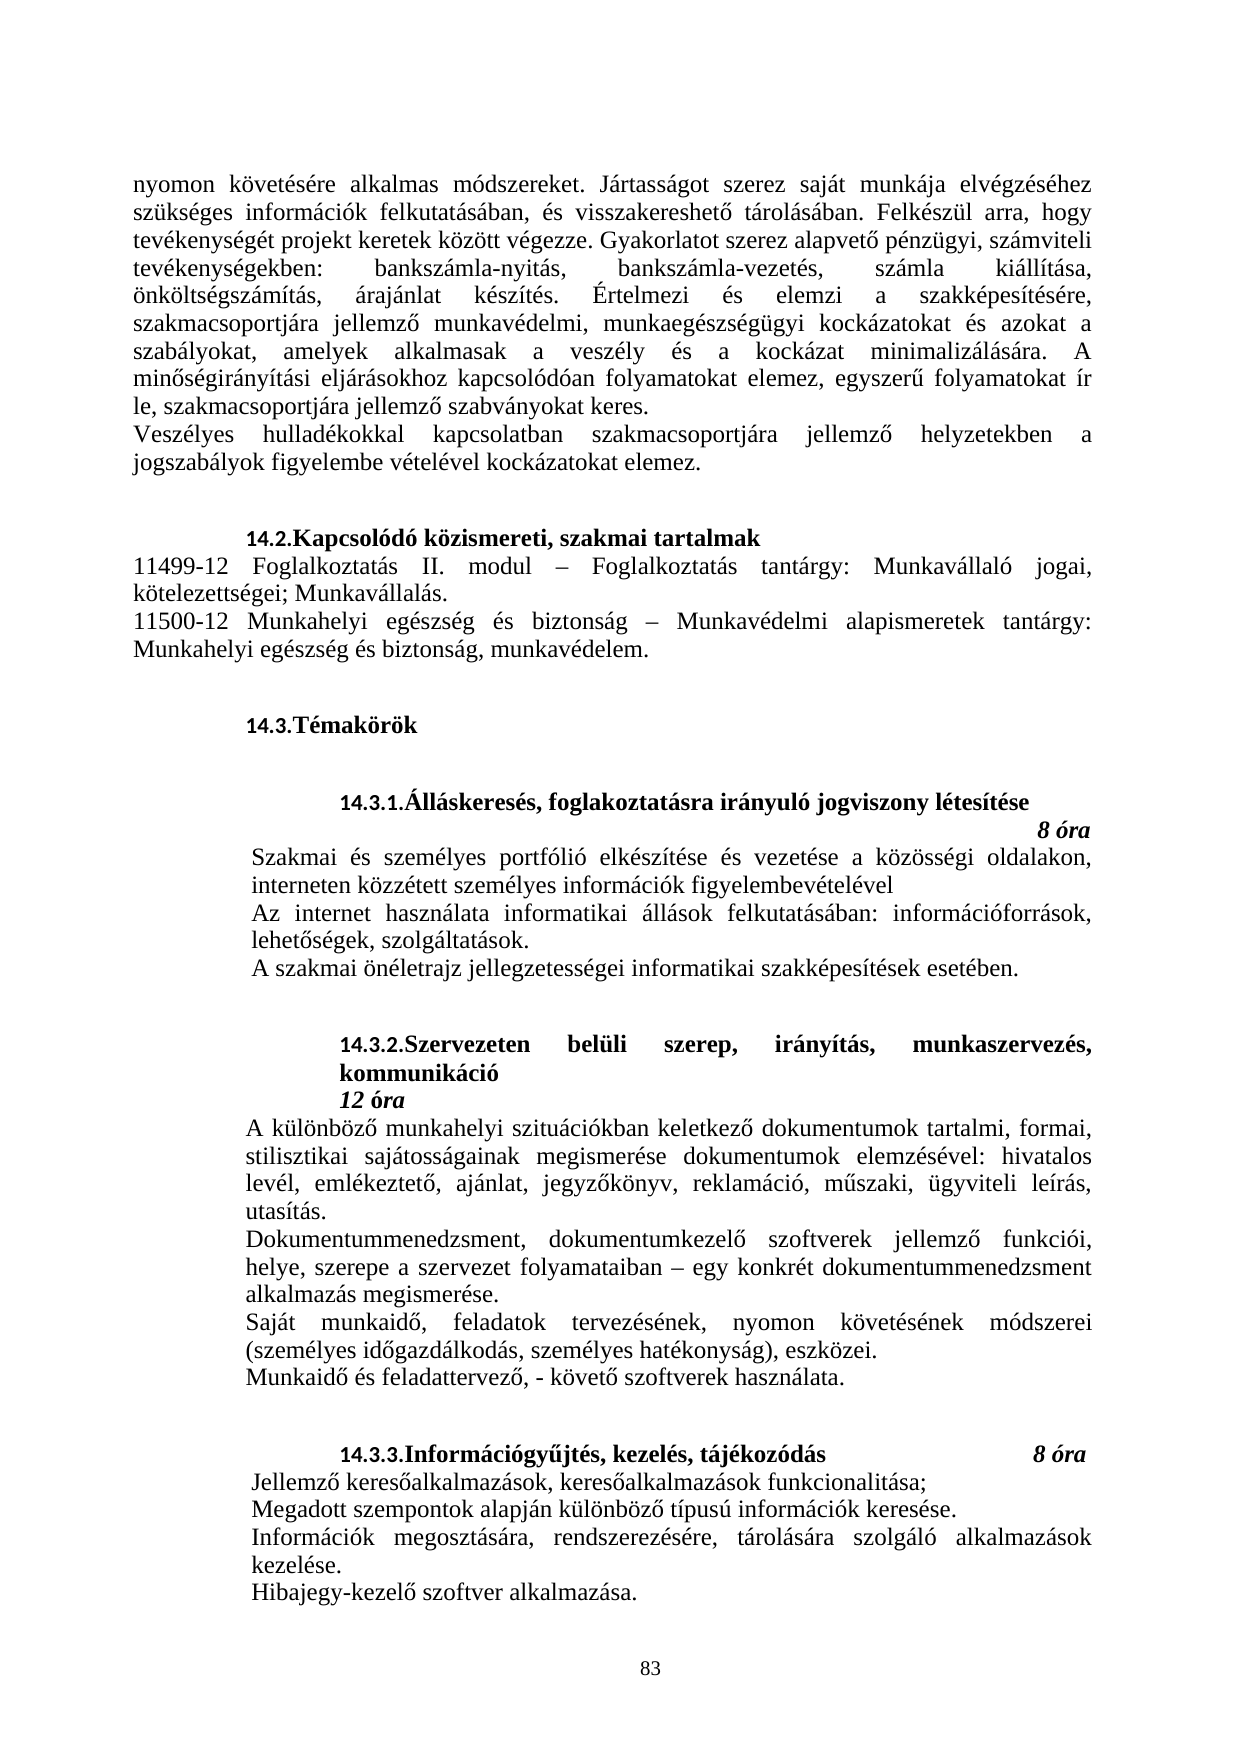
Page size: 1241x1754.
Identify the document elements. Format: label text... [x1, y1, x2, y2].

text nyomon követésére alkalmas módszereket. Jártasságot szerez saját munkája elvégzéséhez szükséges információk felkutatásában, és visszakereshető tárolásában. Felkészül arra, hogy tevékenységét projekt keretek között végezze. Gyakorlatot szerez alapvető pénzügyi, számviteli tevékenységekben: bankszámla-nyitás, bankszámla-vezetés, számla kiállítása, önköltségszámítás, árajánlat készítés. Értelmezi és elemzi a szakképesítésére, szakmacsoportjára jellemző munkavédelmi, munkaegészségügyi kockázatokat és azokat a szabályokat, amelyek alkalmasak a veszély és a kockázat minimalizálására. A minőségirányítási eljárásokhoz kapcsolódóan folyamatokat elemez, egyszerű folyamatokat ír le, szakmacsoportjára jellemző szabványokat keres. [133, 171, 1093, 420]
text Információk megosztására, rendszerezésére, tárolására szolgáló alkalmazások kezelése. [251, 1523, 1093, 1578]
list Témakörök [245, 711, 1093, 739]
text 11500-12 Munkahelyi egészség és biztonság – Munkavédelmi alapismeretek tantárgy: Munkahelyi egészség és biztonság, munkavédelem. [133, 607, 1093, 663]
text Megadott szempontok alapján különböző típusú információk keresése. [251, 1495, 1093, 1523]
text Munkaidő és feladattervező, - követő szoftverek használata. [245, 1363, 1093, 1391]
text Saját munkaidő, feladatok tervezésének, nyomon követésének módszerei (személyes időgazdálkodás, személyes hatékonyság), eszközei. [245, 1308, 1093, 1363]
list Kapcsolódó közismereti, szakmai tartalmak [245, 524, 1093, 552]
list Szervezeten belüli szerep, irányítás, munkaszervezés, kommunikáció 12 óra [133, 1031, 1093, 1114]
text 11499-12 Foglalkoztatás II. modul – Foglalkoztatás tantárgy: Munkavállaló jogai, kötelezettségei; Munkavállalás. [133, 552, 1093, 607]
text Hibajegy-kezelő szoftver alkalmazása. [251, 1578, 1093, 1606]
text Az internet használata informatikai állások felkutatásában: információforrások, lehetőségek, szolgáltatások. [251, 899, 1093, 954]
text Szakmai és személyes portfólió elkészítése és vezetése a közösségi oldalakon, interneten közzétett személyes információk figyelembevételével [251, 843, 1093, 899]
text Jellemző keresőalkalmazások, keresőalkalmazások funkcionalitása; [251, 1468, 1093, 1495]
text A szakmai önéletrajz jellegzetességei informatikai szakképesítések esetében. [251, 954, 1093, 982]
list Álláskeresés, foglakoztatásra irányuló jogviszony létesítése [133, 788, 1093, 816]
text Dokumentummenedzsment, dokumentumkezelő szoftverek jellemző funkciói, helye, szerepe a szervezet folyamataiban – egy konkrét dokumentummenedzsment alkalmazás megismerése. [245, 1225, 1093, 1308]
list Információgyűjtés, kezelés, tájékozódás 8 óra [133, 1440, 1093, 1468]
text Veszélyes hulladékokkal kapcsolatban szakmacsoportjára jellemző helyzetekben a jogszabályok figyelembe vételével kockázatokat elemez. [133, 420, 1093, 475]
text A különböző munkahelyi szituációkban keletkező dokumentumok tartalmi, formai, stilisztikai sajátosságainak megismerése dokumentumok elemzésével: hivatalos levél, emlékeztető, ajánlat, jegyzőkönyv, reklamáció, műszaki, ügyviteli leírás, utasítás. [245, 1114, 1093, 1225]
text 8 óra [251, 816, 1093, 843]
